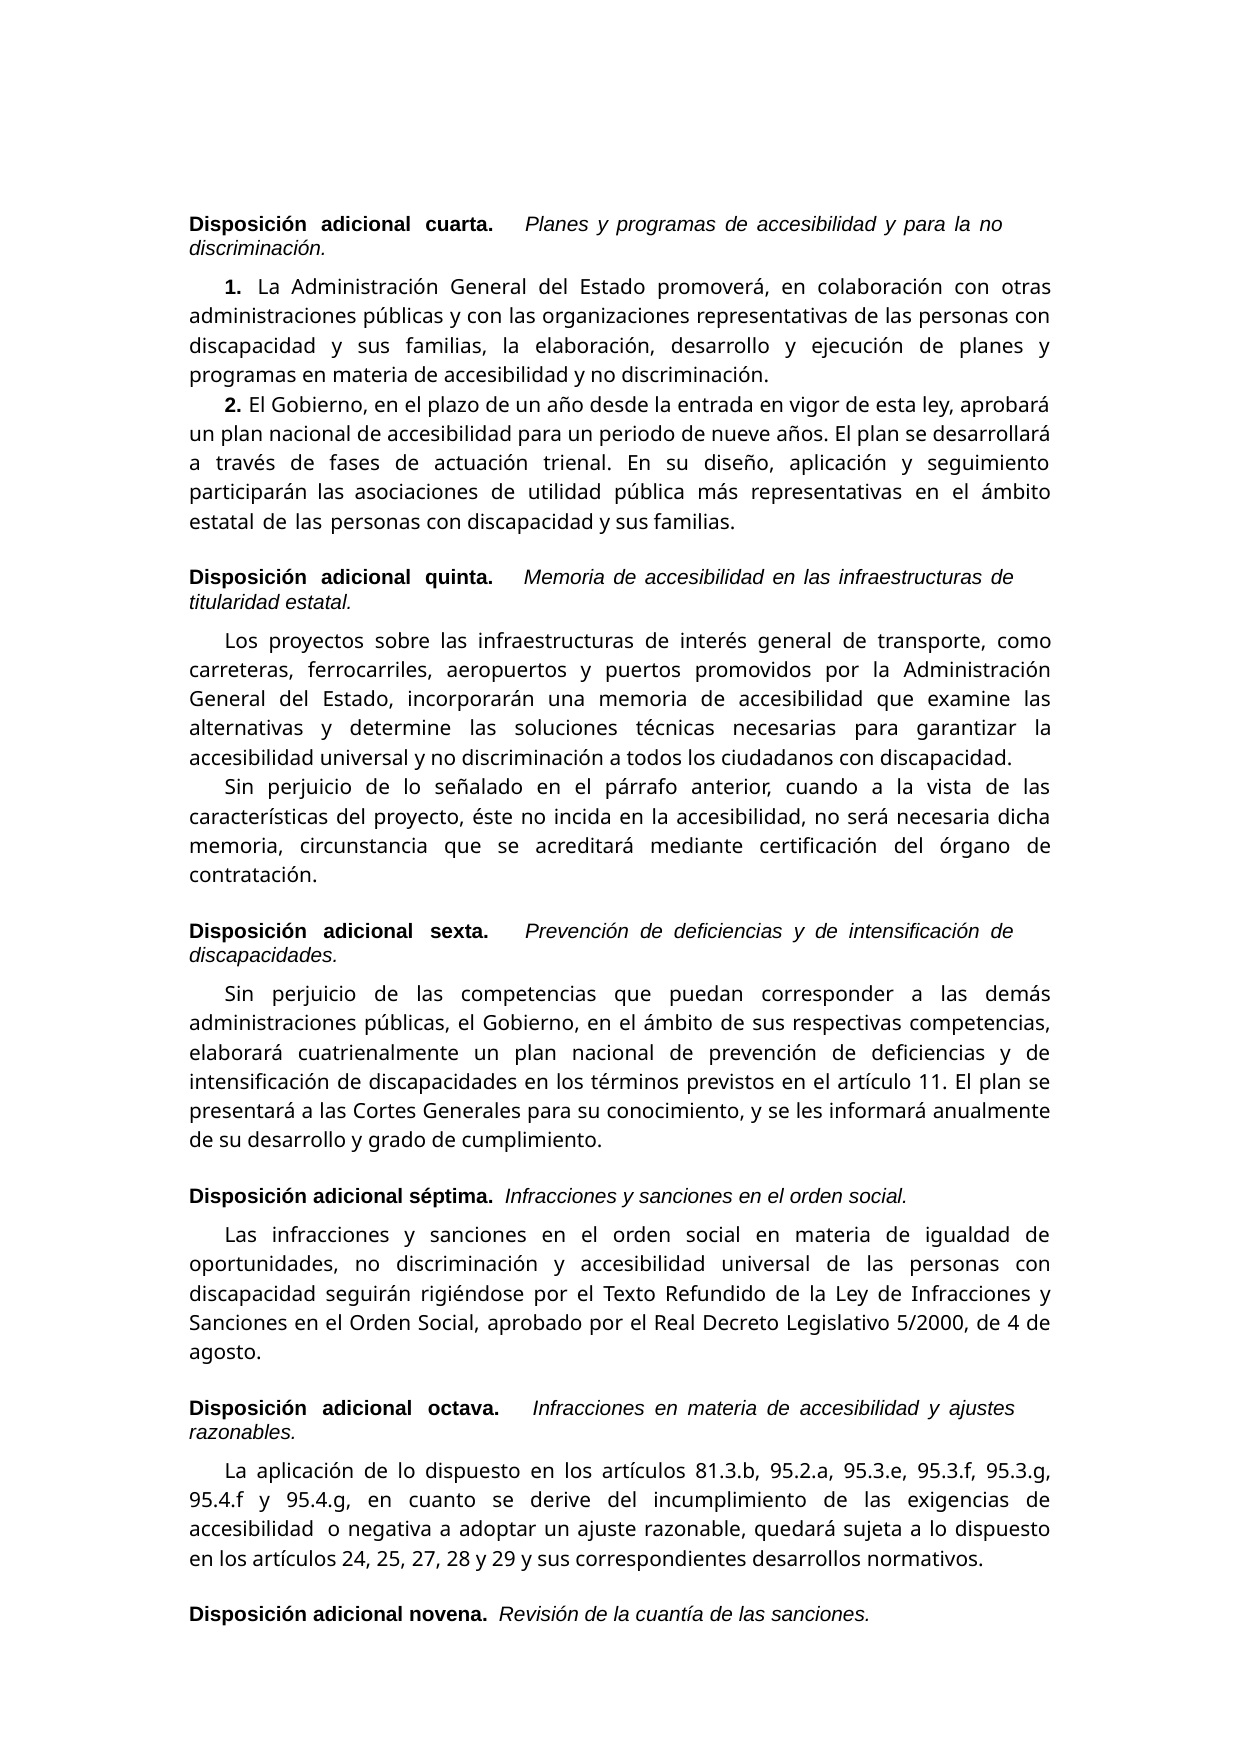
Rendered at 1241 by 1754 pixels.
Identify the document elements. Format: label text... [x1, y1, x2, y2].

text Disposición adicional sexta. Prevención de deficiencias y de intensificación de discapacidades. [189, 918, 1051, 967]
list La Administración General del Estado promoverá, en colaboración con otras administraciones públicas y con las organizaciones representativas de las personas con discapacidad y sus familias, la elaboración, desarrollo y ejecución de planes y programas en materia de accesibilidad y no discriminación. [189, 272, 1051, 388]
text Disposición adicional séptima. Infracciones y sanciones en el orden social. [189, 1184, 1184, 1208]
list El Gobierno, en el plazo de un año desde la entrada en vigor de esta ley, aprobará un plan nacional de accesibilidad para un periodo de nueve años. El plan se desarrollará a través de fases de actuación trienal. En su diseño, aplicación y seguimiento participarán las asociaciones de utilidad pública más representativas en el ámbito estatal de las personas con discapacidad y sus familias. [189, 390, 1051, 535]
text Sin perjuicio de lo señalado en el párrafo anterior, cuando a la vista de las características del proyecto, éste no incida en la accesibilidad, no será necesaria dicha memoria, circunstancia que se acreditará mediante certificación del órgano de contratación. [189, 772, 1051, 889]
text Disposición adicional quinta. Memoria de accesibilidad en las infraestructuras de titularidad estatal. [189, 565, 1051, 614]
text Disposición adicional novena. Revisión de la cuantía de las sanciones. [189, 1602, 1184, 1626]
text Disposición adicional cuarta. Planes y programas de accesibilidad y para la no discriminación. [189, 212, 1051, 260]
text Los proyectos sobre las infraestructuras de interés general de transporte, como carreteras, ferrocarriles, aeropuertos y puertos promovidos por la Administración General del Estado, incorporarán una memoria de accesibilidad que examine las alternativas y determine las soluciones técnicas necesarias para garantizar la accesibilidad universal y no discriminación a todos los ciudadanos con discapacidad. [189, 626, 1052, 771]
text La aplicación de lo dispuesto en los artículos 81.3.b, 95.2.a, 95.3.e, 95.3.f, 95.3.g, 95.4.f y 95.4.g, en cuanto se derive del incumplimiento de las exigencias de accesibilidad o negativa a adoptar un ajuste razonable, quedará sujeta a lo dispuesto en los artículos 24, 25, 27, 28 y 29 y sus correspondientes desarrollos normativos. [189, 1456, 1051, 1572]
text Disposición adicional octava. Infracciones en materia de accesibilidad y ajustes razonables. [189, 1396, 1051, 1444]
text Sin perjuicio de las competencias que puedan corresponder a las demás administraciones públicas, el Gobierno, en el ámbito de sus respectivas competencias, elaborará cuatrienalmente un plan nacional de prevención de deficiencias y de intensificación de discapacidades en los términos previstos en el artículo 11. El plan se presentará a las Cortes Generales para su conocimiento, y se les informará anualmente de su desarrollo y grado de cumplimiento. [189, 979, 1051, 1154]
text Las infracciones y sanciones en el orden social en materia de igualdad de oportunidades, no discriminación y accesibilidad universal de las personas con discapacidad seguirán rigiéndose por el Texto Refundido de la Ley de Infracciones y Sanciones en el Orden Social, aprobado por el Real Decreto Legislativo 5/2000, de 4 de agosto. [189, 1220, 1051, 1366]
